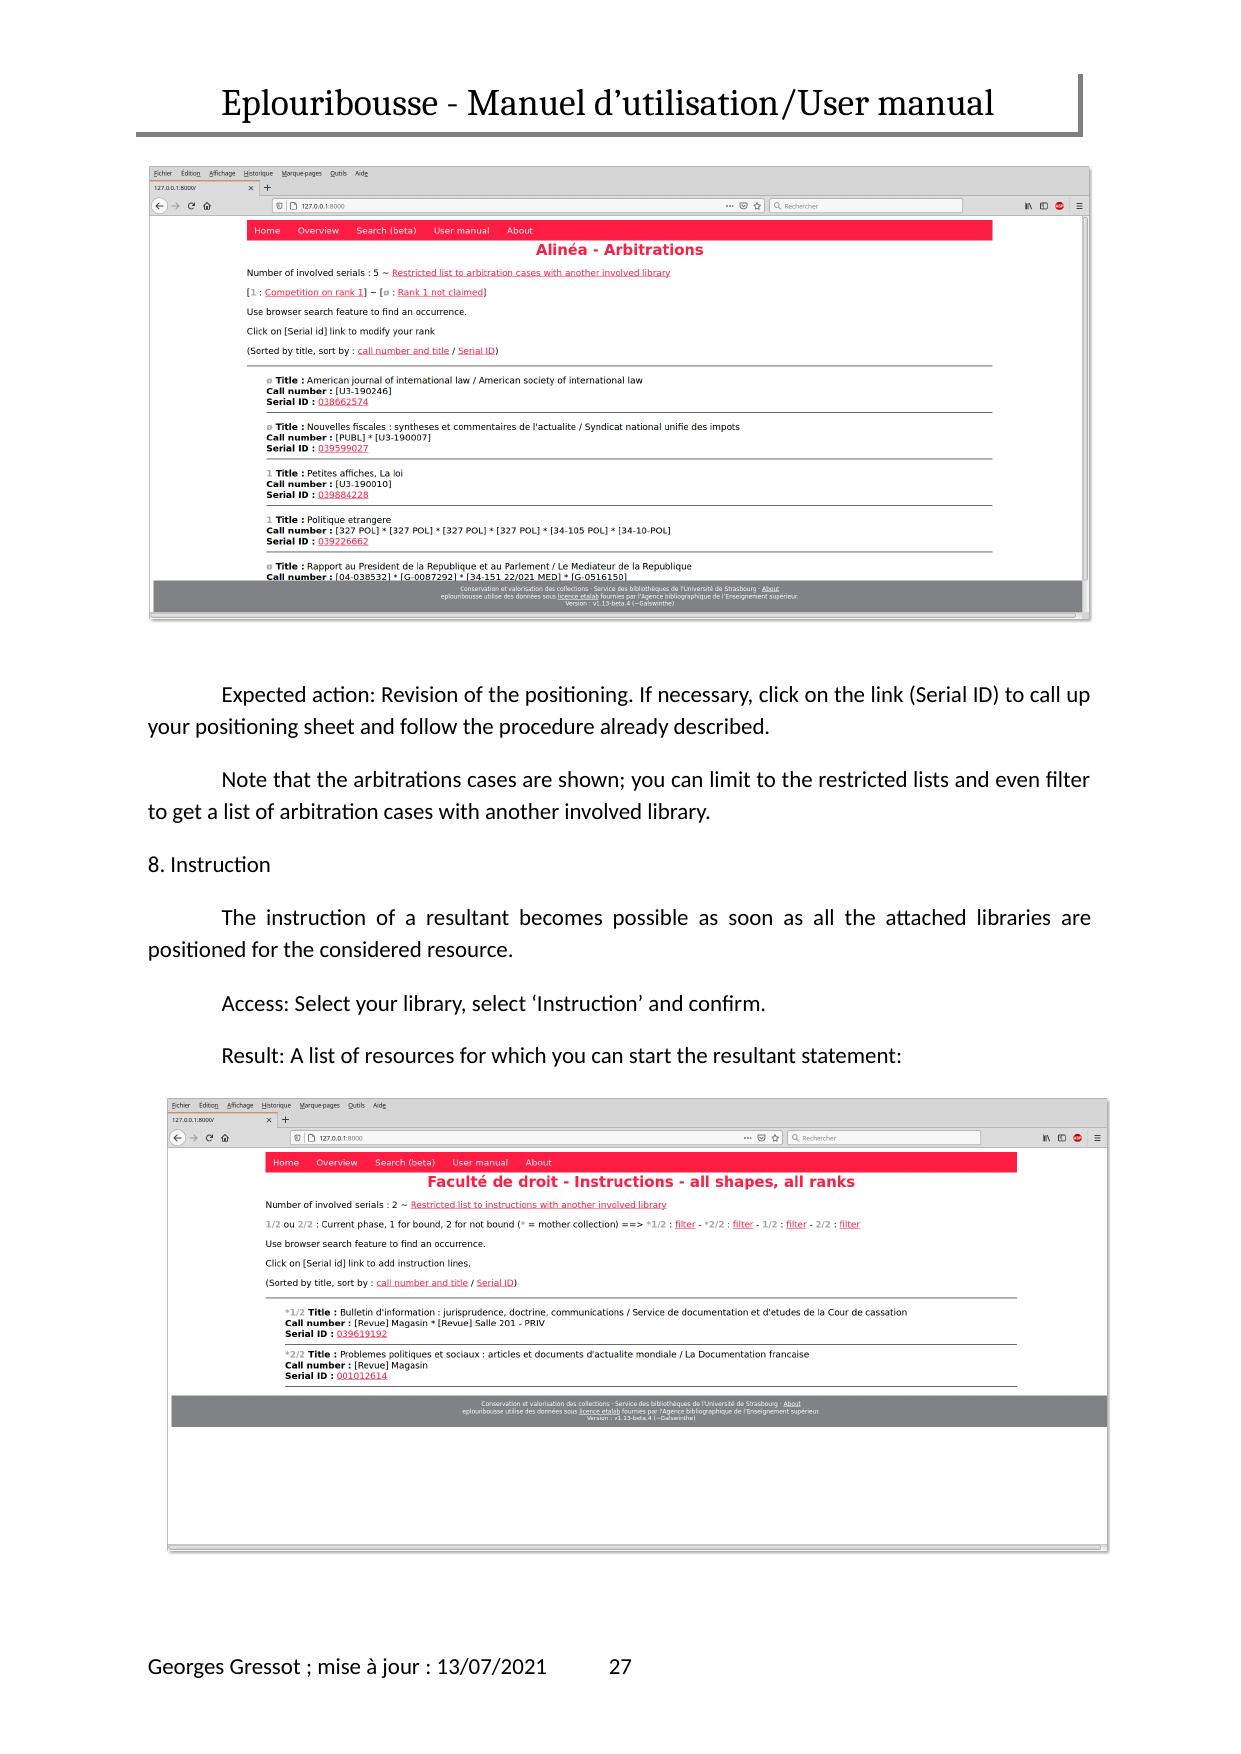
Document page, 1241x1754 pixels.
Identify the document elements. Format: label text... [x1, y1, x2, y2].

text Access: Select your library, select ‘Instruction’ and confirm. [148, 989, 1093, 1017]
text The instruction of a resultant becomes possible as soon as all the attached libraries are positioned for the considered resource. [148, 903, 1093, 964]
text Result: A list of resources for which you can start the resultant statement: [148, 1042, 1093, 1070]
picture [147, 164, 1093, 623]
text Note that the arbitrations cases are shown; you can limit to the restricted lists and even filter to get a list of arbitration cases with another involved library. [148, 765, 1093, 825]
picture [165, 1096, 1111, 1555]
text 8. Instruction [148, 850, 1093, 878]
text Expected action: Revision of the positioning. If necessary, click on the link (Serial ID) to call up your positioning sheet and follow the procedure already described. [148, 680, 1093, 740]
